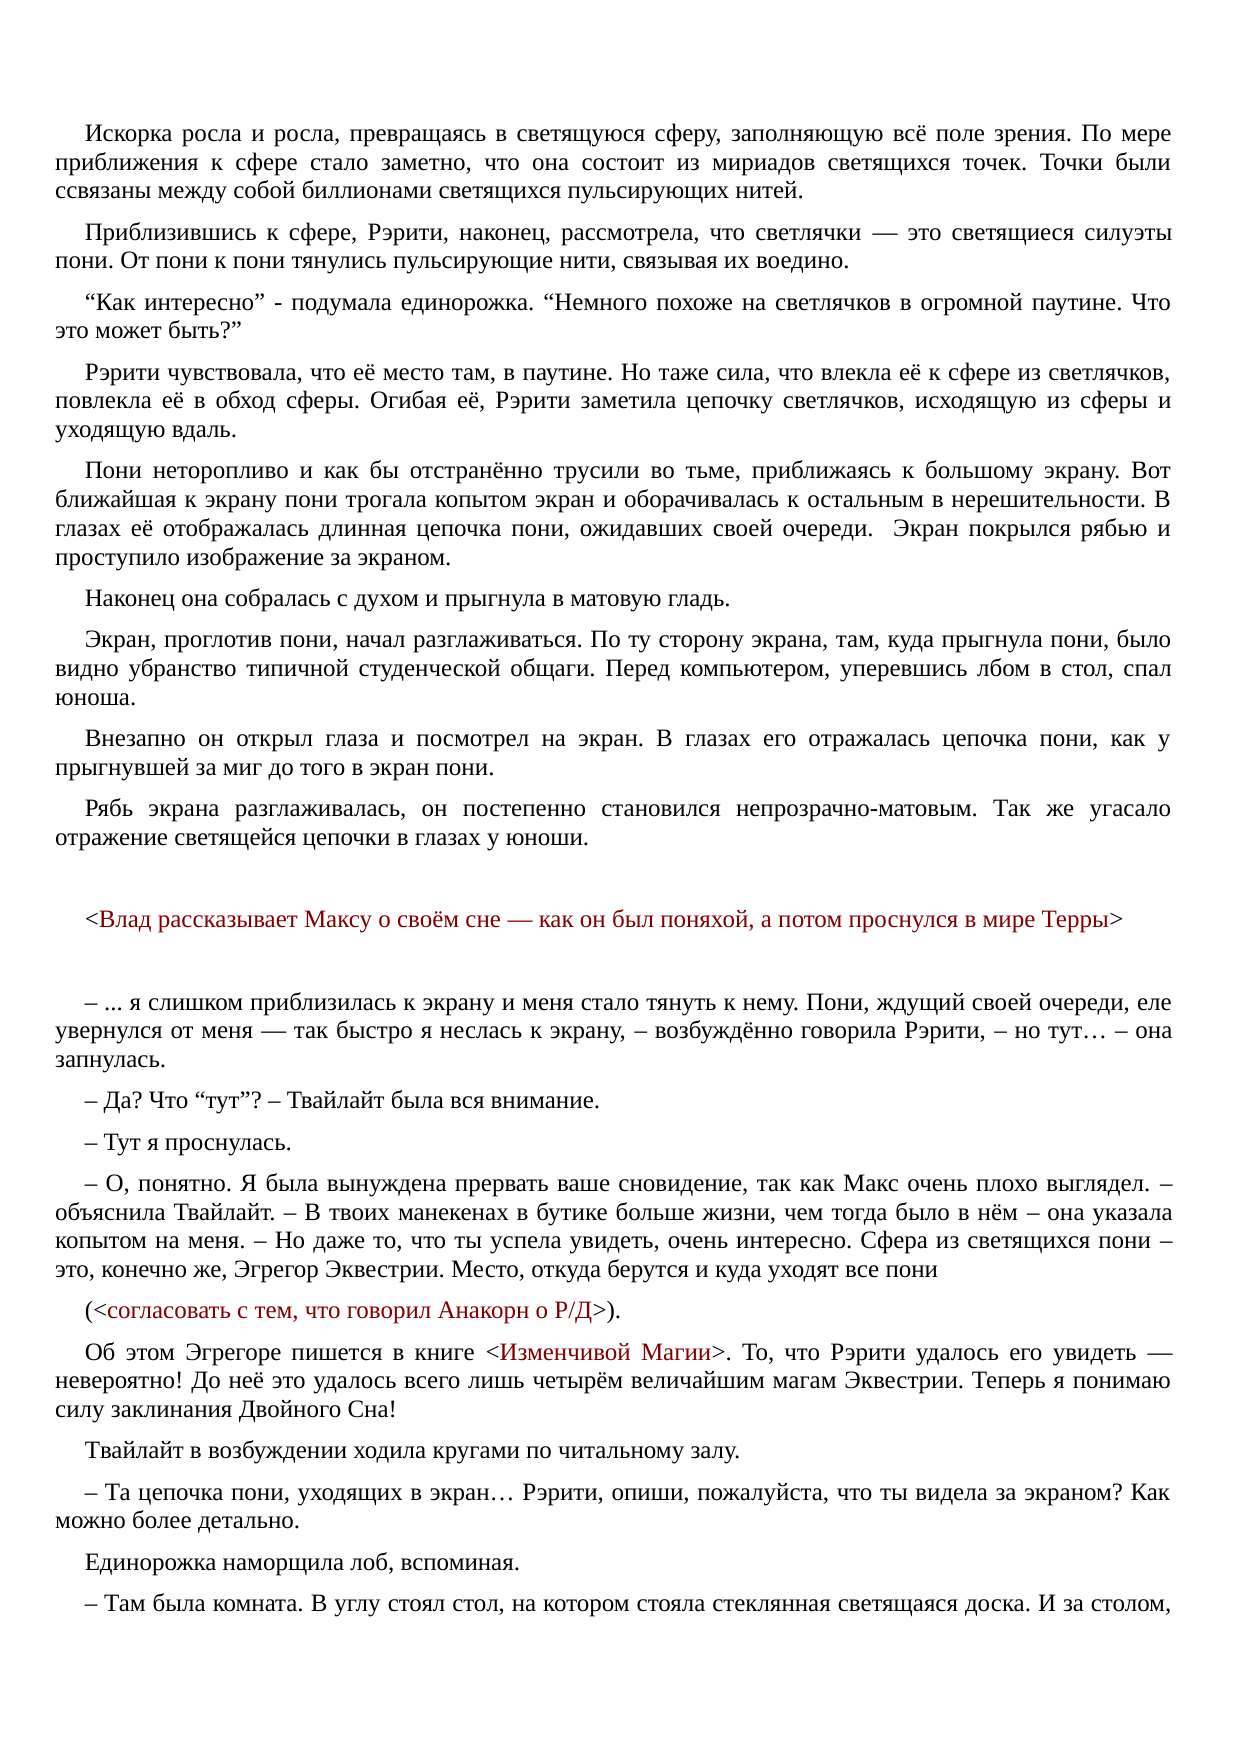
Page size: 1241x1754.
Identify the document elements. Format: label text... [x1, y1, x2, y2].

text – Да? Что “тут”? – Твайлайт была вся внимание. [55, 1086, 1172, 1114]
text (<согласовать с тем, что говорил Анакорн о Р/Д>). [55, 1296, 1172, 1324]
text Внезапно он открыл глаза и посмотрел на экран. В глазах его отражалась цепочка пони, как у прыгнувшей за миг до того в экран пони. [55, 723, 1172, 781]
text – О, понятно. Я была вынуждена прервать ваше сновидение, так как Макс очень плохо выглядел. – объяснила Твайлайт. – В твоих манекенах в бутике больше жизни, чем тогда было в нём – она указала копытом на меня. – Но даже то, что ты успела увидеть, очень интересно. Сфера из светящихся пони – это, конечно же, Эгрегор Эквестрии. Место, откуда берутся и куда уходят все пони [55, 1168, 1172, 1283]
text – Тут я проснулась. [55, 1127, 1172, 1156]
text Экран, проглотив пони, начал разглаживаться. По ту сторону экрана, там, куда прыгнула пони, было видно убранство типичной студенческой общаги. Перед компьютером, уперевшись лбом в стол, спал юноша. [55, 624, 1172, 711]
text Искорка росла и росла, превращаясь в светящуюся сферу, заполняющую всё поле зрения. По мере приближения к сфере стало заметно, что она состоит из мириадов светящихся точек. Точки были ссвязаны между собой биллионами светящихся пульсирующих нитей. [55, 118, 1172, 204]
text – Там была комната. В углу стоял стол, на котором стояла стеклянная светящаяся доска. И за столом, [55, 1588, 1172, 1617]
text Об этом Эгрегоре пишется в книге <Изменчивой Магии>. То, что Рэрити удалось его увидеть — невероятно! До неё это удалось всего лишь четырём величайшим магам Эквестрии. Теперь я понимаю силу заклинания Двойного Сна! [55, 1337, 1172, 1423]
text Рябь экрана разглаживалась, он постепенно становился непрозрачно-матовым. Так же угасало отражение светящейся цепочки в глазах у юноши. [55, 793, 1172, 851]
text Приблизившись к сфере, Рэрити, наконец, рассмотрела, что светлячки — это светящиеся силуэты пони. От пони к пони тянулись пульсирующие нити, связывая их воедино. [55, 217, 1172, 274]
text Наконец она собралась с духом и прыгнула в матовую гладь. [55, 583, 1172, 612]
text Твайлайт в возбуждении ходила кругами по читальному залу. [55, 1436, 1172, 1464]
text Пони неторопливо и как бы отстранённо трусили во тьме, приближаясь к большому экрану. Вот ближайшая к экрану пони трогала копытом экран и оборачивалась к остальным в нерешительности. В глазах её отображалась длинная цепочка пони, ожидавших своей очереди. Экран покрылся рябью и проступило изображение за экраном. [55, 456, 1172, 571]
text Единорожка наморщила лоб, вспоминая. [55, 1547, 1172, 1576]
text – Та цепочка пони, уходящих в экран… Рэрити, опиши, пожалуйста, что ты видела за экраном? Как можно более детально. [55, 1477, 1172, 1534]
text Рэрити чувствовала, что её место там, в паутине. Но таже сила, что влекла её к сфере из светлячков, повлекла её в обход сферы. Огибая её, Рэрити заметила цепочку светлячков, исходящую из сферы и уходящую вдаль. [55, 357, 1172, 443]
text – ... я слишком приблизилась к экрану и меня стало тянуть к нему. Пони, ждущий своей очереди, еле увернулся от меня — так быстро я неслась к экрану, – возбуждённо говорила Рэрити, – но тут… – она запнулась. [55, 987, 1172, 1073]
text <Влад рассказывает Максу о своём сне — как он был поняхой, а потом проснулся в мире Терры> [55, 904, 1172, 933]
text “Как интересно” - подумала единорожка. “Немного похоже на светлячков в огромной паутине. Что это может быть?” [55, 287, 1172, 344]
